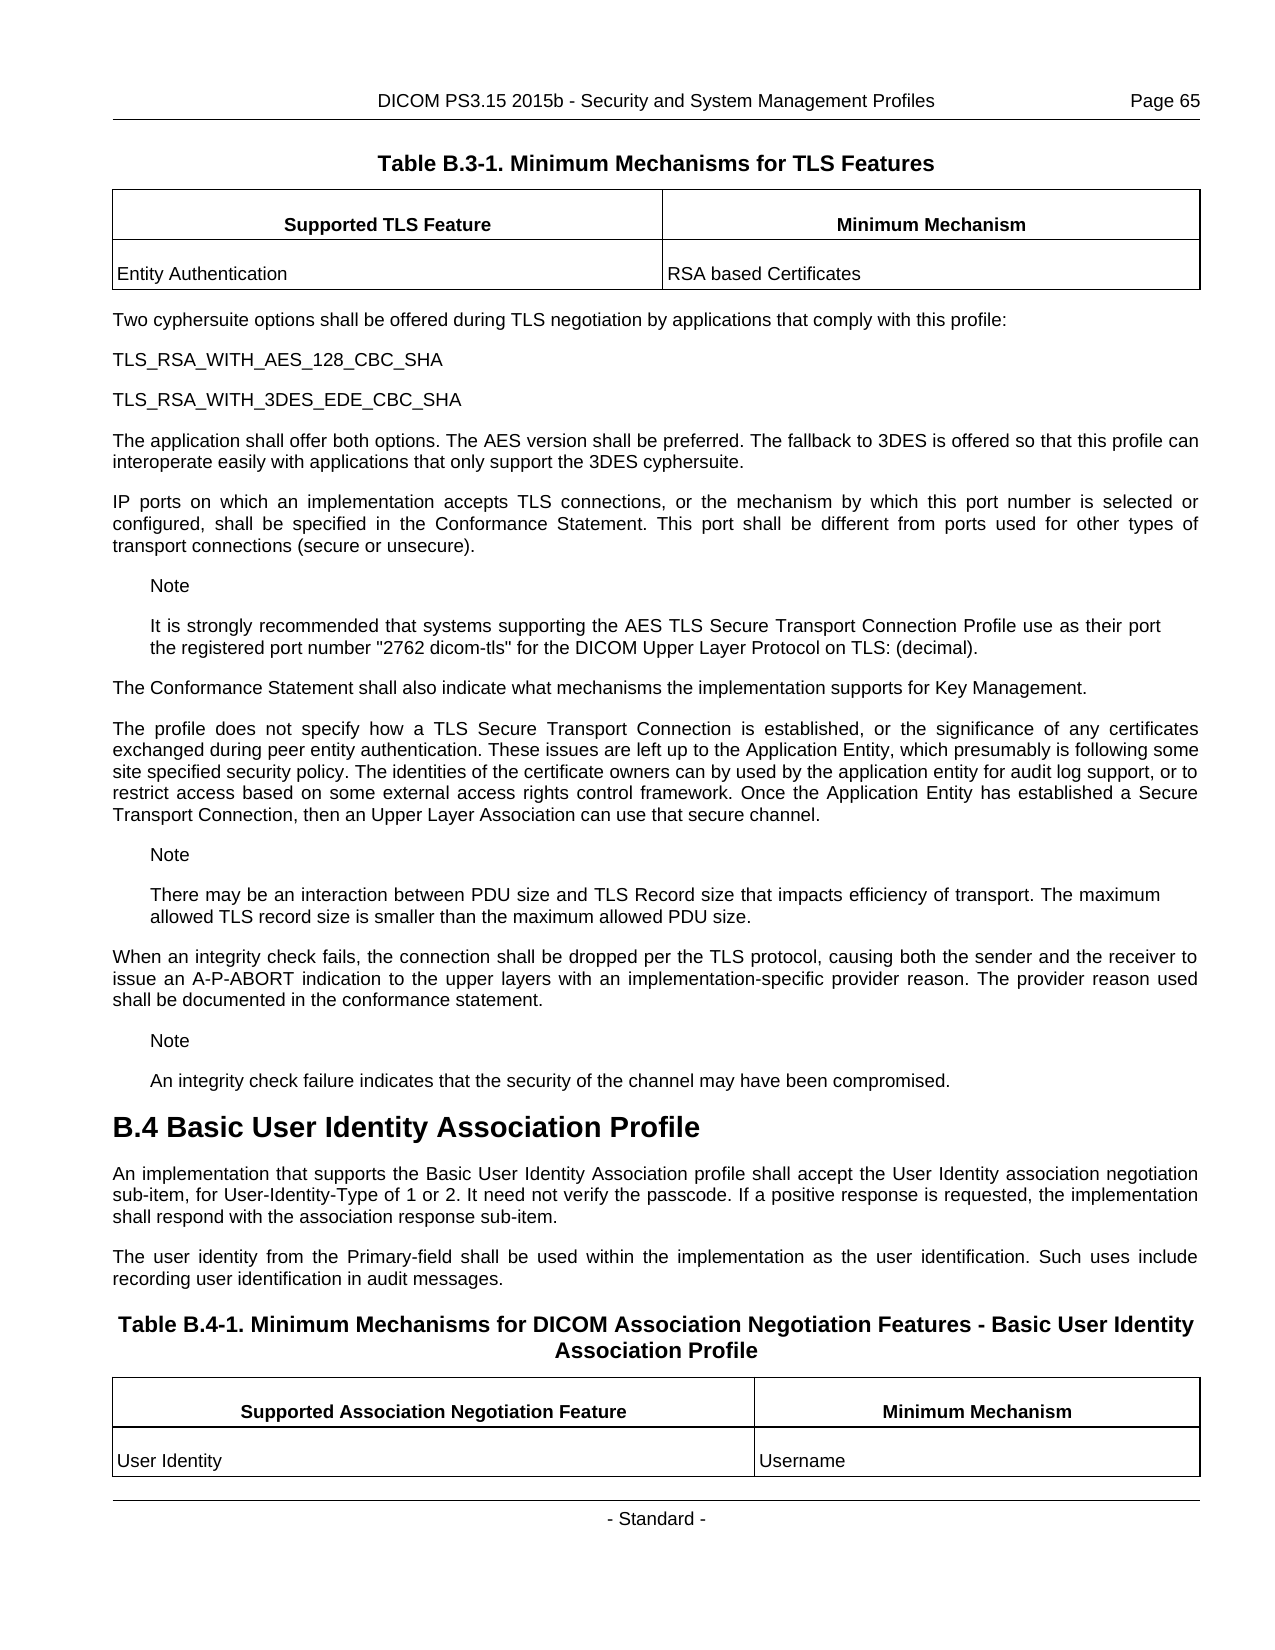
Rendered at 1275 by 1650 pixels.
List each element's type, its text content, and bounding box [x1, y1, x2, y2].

table_header Minimum Mechanism [663, 190, 1199, 239]
text An implementation that supports the Basic User Identity Association profile shall accept the User Identity association negotiation sub-item, for User-Identity-Type of 1 or 2. It need not verify the passcode. If a positive response is requested, the implementation shall respond with the association response sub-item. [112, 1162, 1200, 1227]
table_cell User Identity [113, 1428, 754, 1476]
text Table B.3-1. Minimum Mechanisms for TLS Features [112, 150, 1200, 176]
table_header Supported Association Negotiation Feature [113, 1378, 754, 1426]
text The profile does not specify how a TLS Secure Transport Connection is established, or the significance of any certificates exchanged during peer entity authentication. These issues are left up to the Application Entity, which presumably is following some site specified security policy. The identities of the certificate owners can by used by the application entity for audit log support, or to restrict access based on some external access rights control framework. Once the Application Entity has established a Secure Transport Connection, then an Upper Layer Association can use that secure channel. [112, 717, 1200, 825]
table_cell RSA based Certificates [663, 240, 1199, 289]
text TLS_RSA_WITH_3DES_EDE_CBC_SHA [112, 389, 1200, 411]
text The application shall offer both options. The AES version shall be preferred. The fallback to 3DES is offered so that this profile can interoperate easily with applications that only support the 3DES cyphersuite. [112, 429, 1200, 473]
text It is strongly recommended that systems supporting the AES TLS Secure Transport Connection Profile use as their port the registered port number "2762 dicom-tls" for the DICOM Upper Layer Protocol on TLS: (decimal). [150, 615, 1162, 658]
text B.4 Basic User Identity Association Profile [112, 1110, 1200, 1144]
text Table B.4-1. Minimum Mechanisms for DICOM Association Negotiation Features - Basic User Identity Association Profile [112, 1311, 1200, 1363]
text Note [150, 844, 1162, 865]
text IP ports on which an implementation accepts TLS connections, or the mechanism by which this port number is selected or configured, shall be specified in the Conformance Statement. This port shall be different from ports used for other types of transport connections (secure or unsecure). [112, 491, 1200, 556]
text Note [150, 1029, 1162, 1051]
text The Conformance Statement shall also indicate what mechanisms the implementation supports for Key Management. [112, 677, 1200, 698]
text Two cyphersuite options shall be offered during TLS negotiation by applications that comply with this profile: [112, 308, 1200, 330]
table_header Supported TLS Feature [113, 190, 662, 239]
table_header Minimum Mechanism [755, 1378, 1199, 1426]
text The user identity from the Primary-field shall be used within the implementation as the user identification. Such uses include recording user identification in audit messages. [112, 1246, 1200, 1289]
text When an integrity check fails, the connection shall be dropped per the TLS protocol, causing both the sender and the receiver to issue an A-P-ABORT indication to the upper layers with an implementation-specific provider reason. The provider reason used shall be documented in the conformance statement. [112, 946, 1200, 1011]
table_cell Username [755, 1428, 1199, 1476]
text TLS_RSA_WITH_AES_128_CBC_SHA [112, 349, 1200, 370]
text An integrity check failure indicates that the security of the channel may have been compromised. [150, 1070, 1162, 1091]
table_cell Entity Authentication [113, 240, 662, 289]
text There may be an interaction between PDU size and TLS Record size that impacts efficiency of transport. The maximum allowed TLS record size is smaller than the maximum allowed PDU size. [150, 884, 1162, 927]
text Note [150, 575, 1162, 596]
